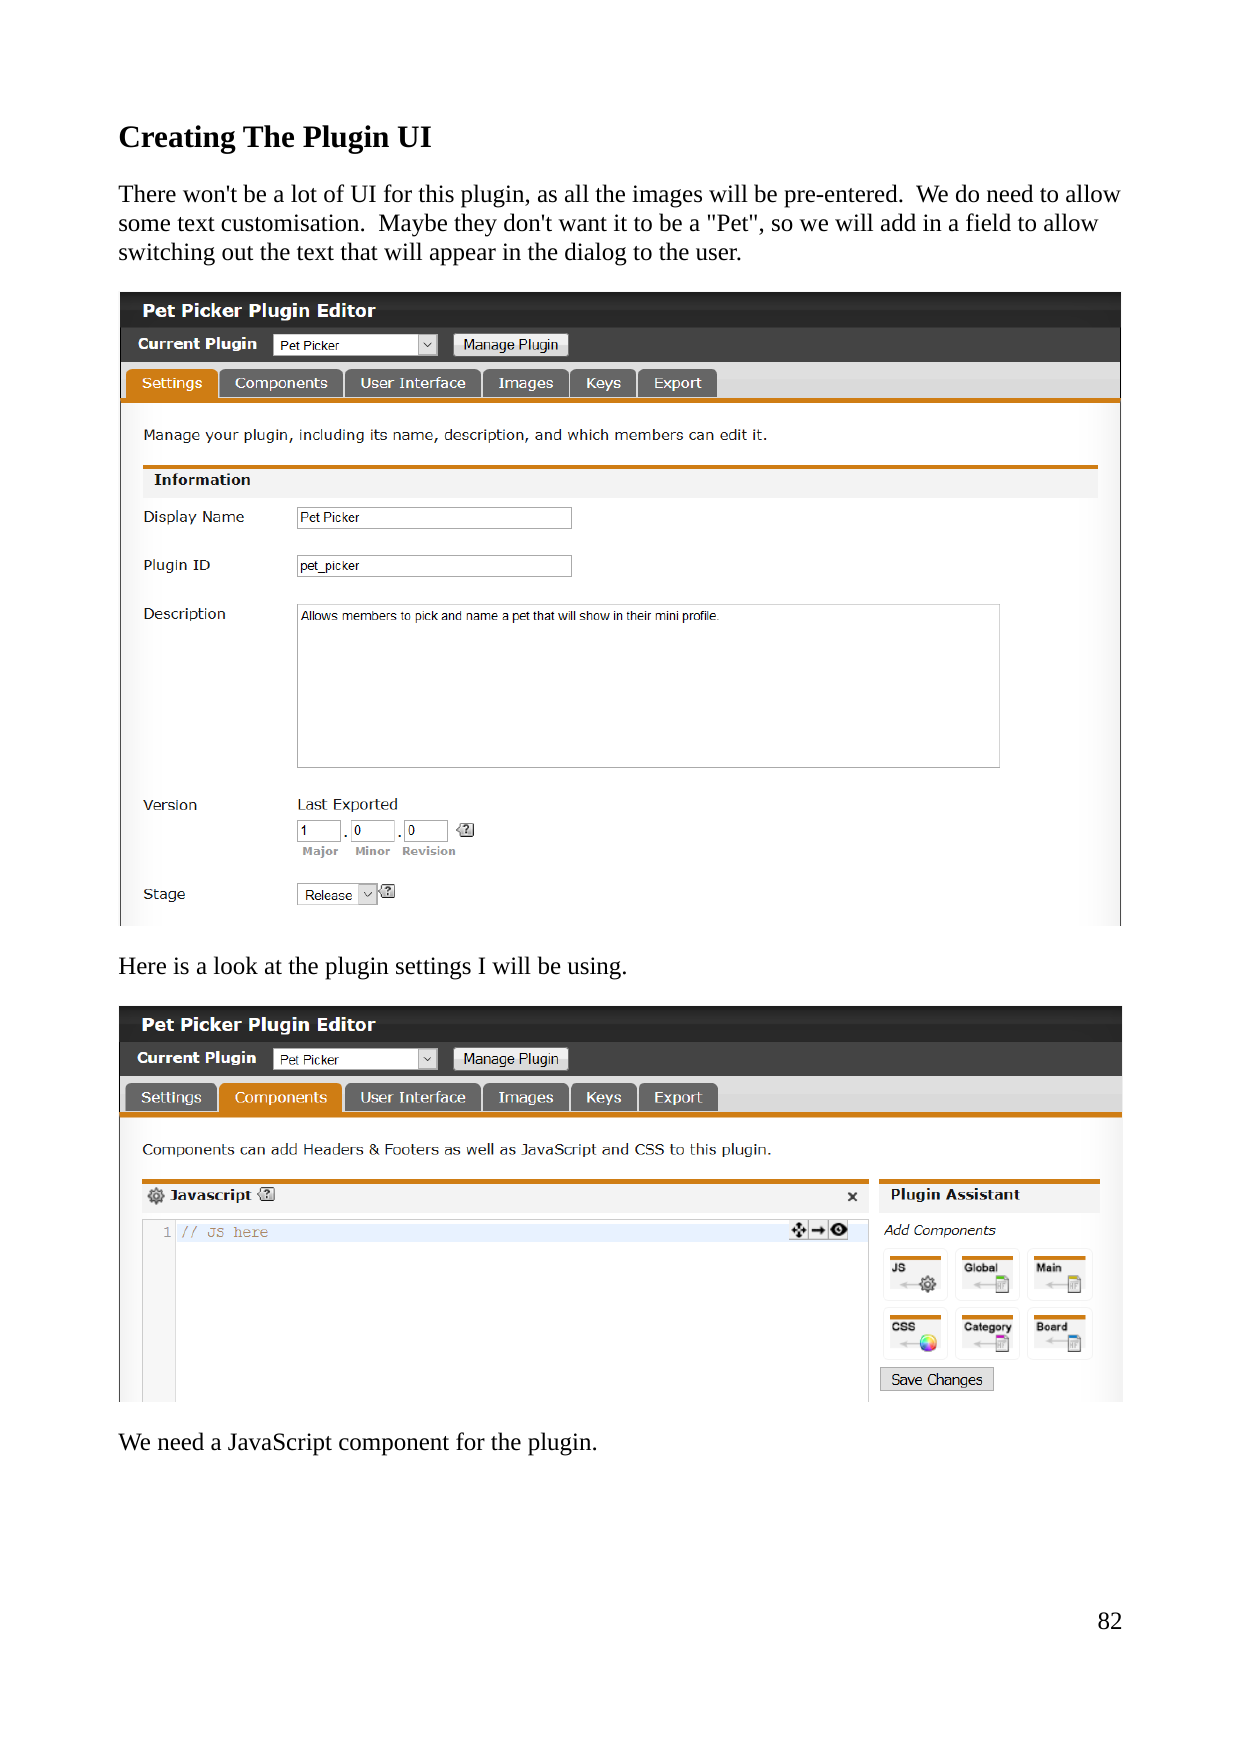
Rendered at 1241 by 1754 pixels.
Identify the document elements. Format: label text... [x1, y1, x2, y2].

picture [118, 291, 1123, 926]
text There won't be a lot of UI for this plugin, as all the images will be pre-entered. We do need to allow some text customisation. Maybe they don't want it to be a "Pet", so we will add in a field to allow switching out the text that will appear in the dialog to the user. [118, 179, 1122, 266]
text Here is a look at the plugin settings I will be using. [118, 951, 1122, 980]
picture [118, 1005, 1123, 1402]
text We need a JavaScript component for the plugin. [118, 1427, 1122, 1456]
text Creating The Plugin UI [118, 118, 1122, 154]
